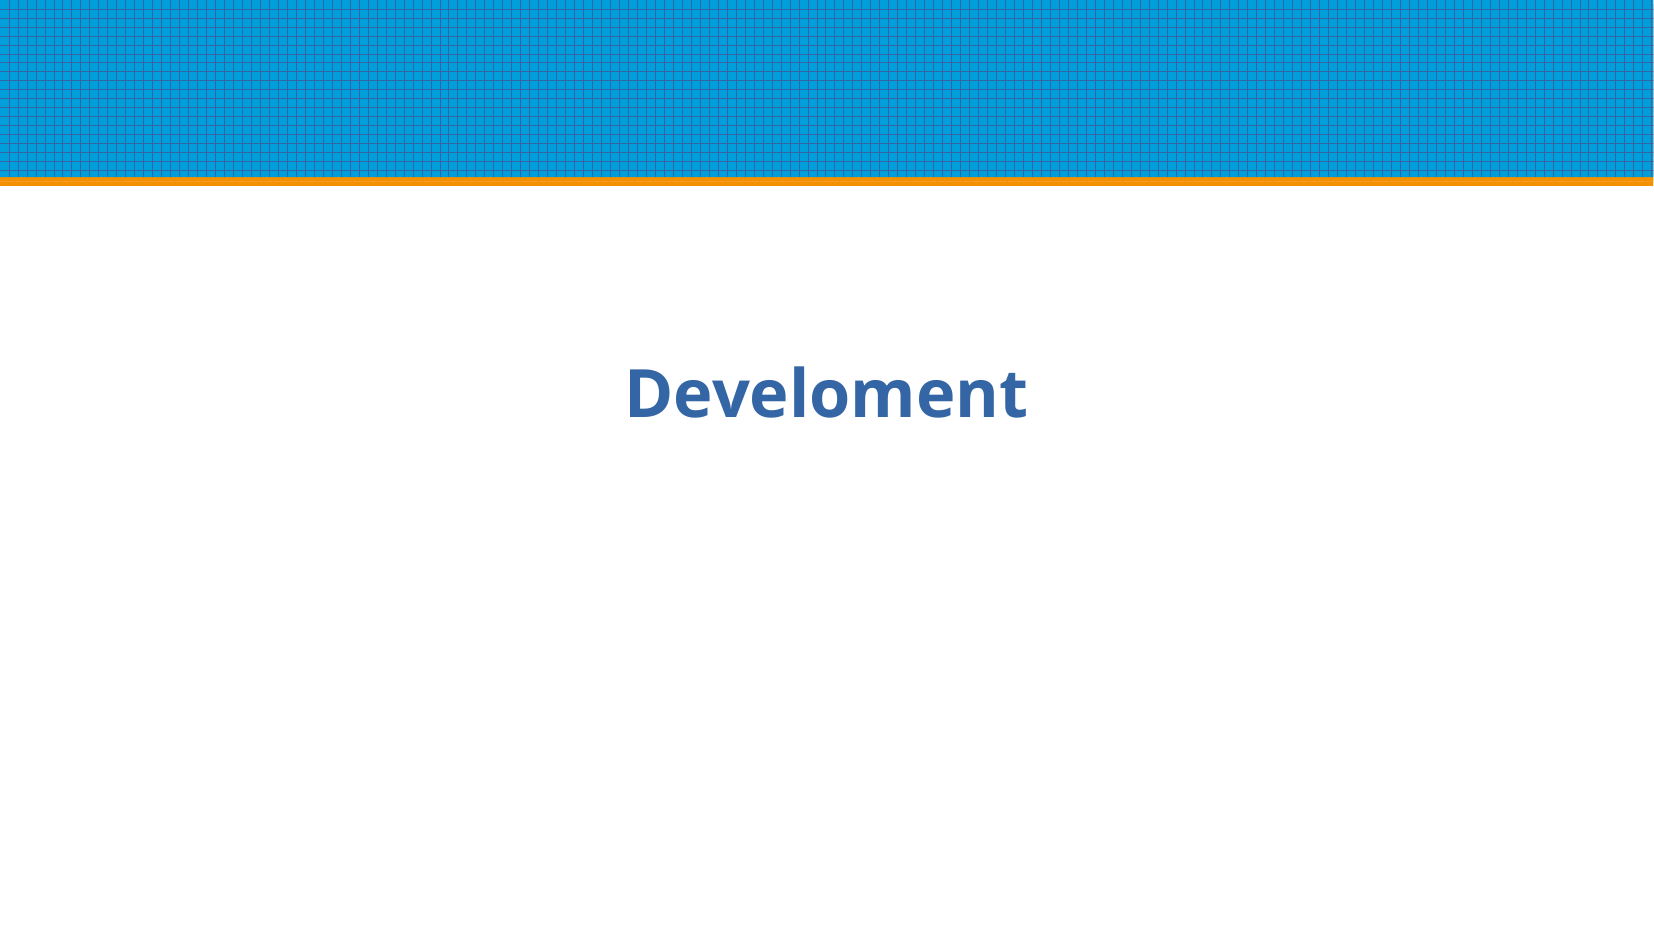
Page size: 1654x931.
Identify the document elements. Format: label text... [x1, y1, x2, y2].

subtitle Develoment [82, 14, 1571, 768]
